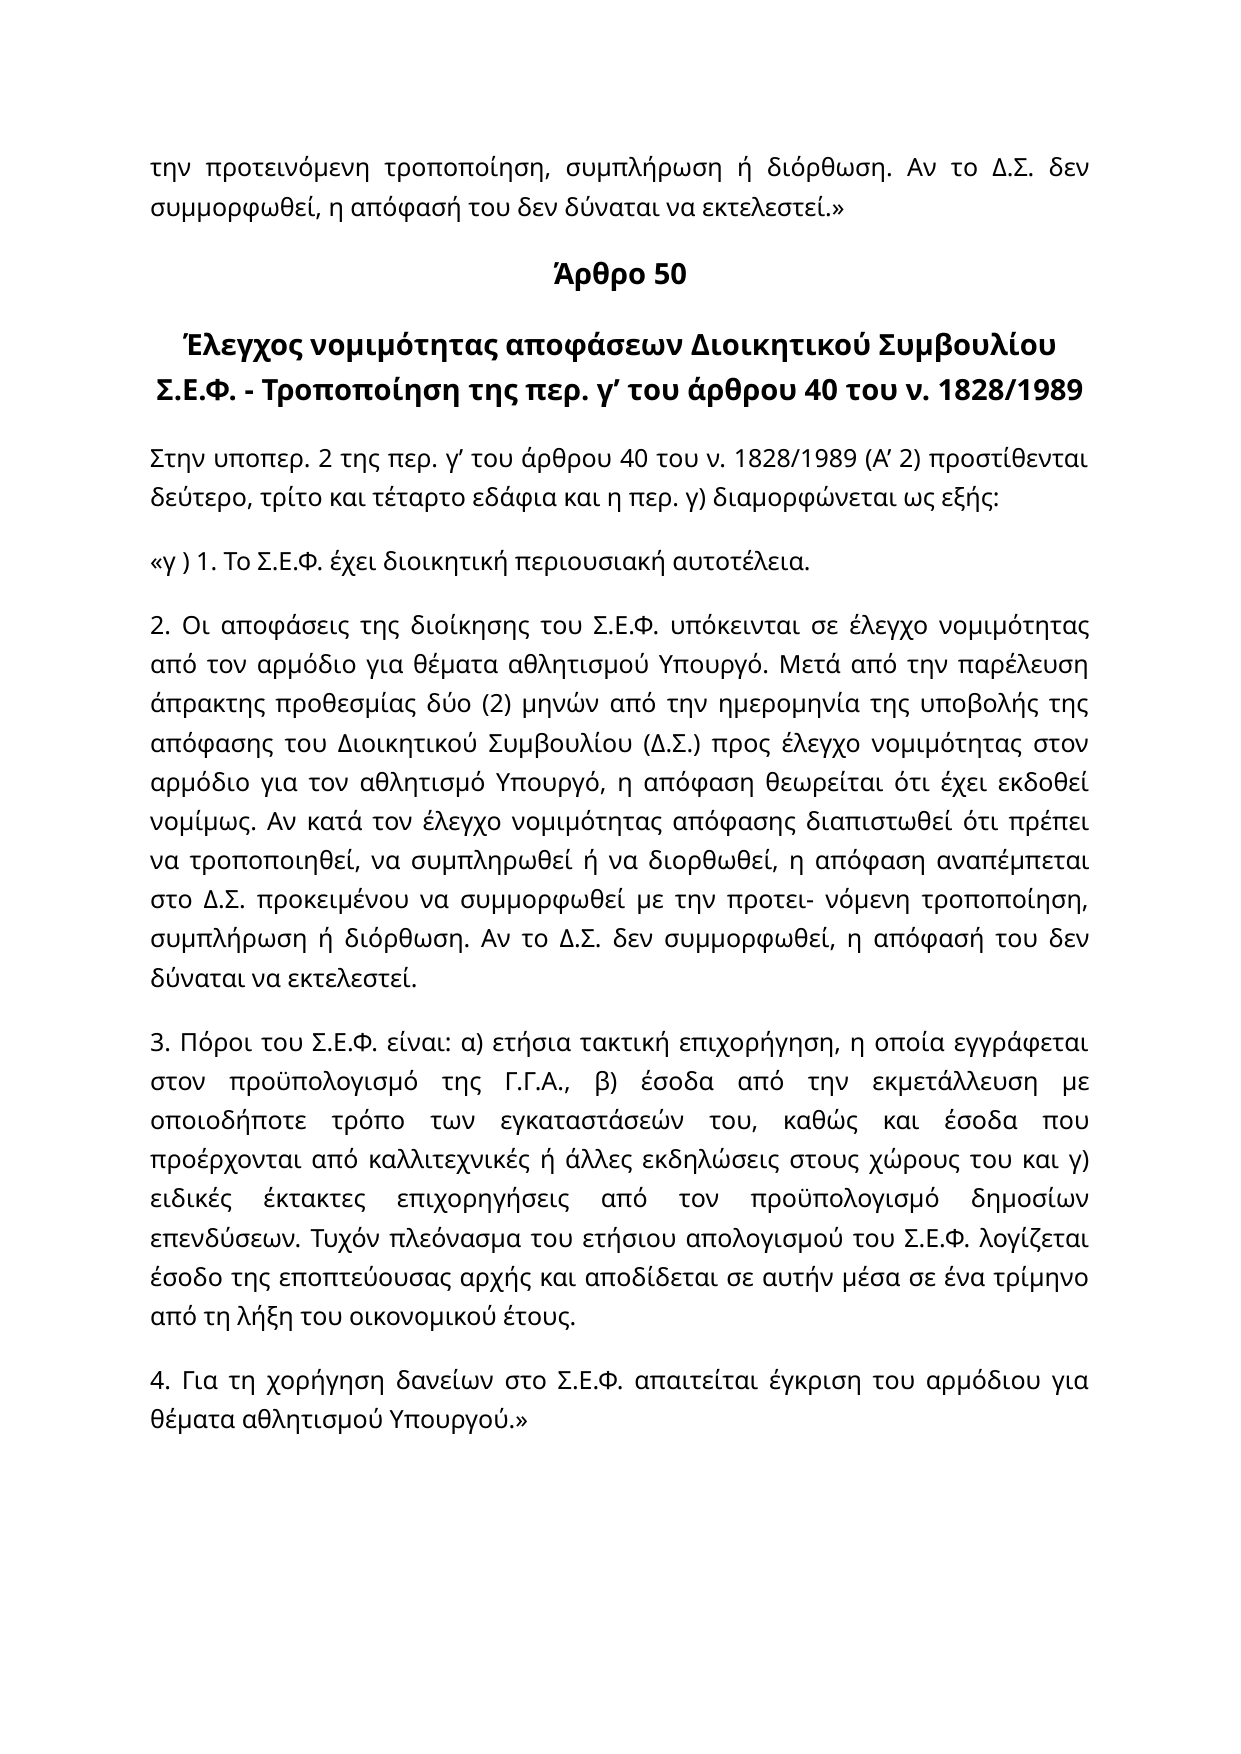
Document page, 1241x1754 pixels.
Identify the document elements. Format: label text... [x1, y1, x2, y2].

text 4. Για τη χορήγηση δανείων στο Σ.Ε.Φ. απαιτείται έγκριση του αρμόδιου για θέματα αθλητισμού Υπουργού.» [150, 1363, 1090, 1436]
text Στην υποπερ. 2 της περ. γ’ του άρθρου 40 του ν. 1828/1989 (Α’ 2) προστίθενται δεύτερο, τρίτο και τέταρτο εδάφια και η περ. γ) διαμορφώνεται ως εξής: [150, 440, 1090, 513]
text 2. Οι αποφάσεις της διοίκησης του Σ.Ε.Φ. υπόκεινται σε έλεγχο νομιμότητας από τον αρμόδιο για θέματα αθλητισμού Υπουργό. Μετά από την παρέλευση άπρακτης προθεσμίας δύο (2) μηνών από την ημερομηνία της υποβολής της απόφασης του Διοικητικού Συμβουλίου (Δ.Σ.) προς έλεγχο νομιμότητας στον αρμόδιο για τον αθλητισμό Υπουργό, η απόφαση θεωρείται ότι έχει εκδοθεί νομίμως. Αν κατά τον έλεγχο νομιμότητας απόφασης διαπιστωθεί ότι πρέπει να τροποποιηθεί, να συμπληρωθεί ή να διορθωθεί, η απόφαση αναπέμπεται στο Δ.Σ. προκειμένου να συμμορφωθεί με την προτει- νόμενη τροποποίηση, συμπλήρωση ή διόρθωση. Αν το Δ.Σ. δεν συμμορφωθεί, η απόφασή του δεν δύναται να εκτελεστεί. [150, 608, 1090, 994]
subtitle Έλεγχος νομιμότητας αποφάσεων Διοικητικού Συμβουλίου Σ.Ε.Φ. - Τροποποίηση της περ. γ’ του άρθρου 40 του ν. 1828/1989 [150, 324, 1090, 409]
text 3. Πόροι του Σ.Ε.Φ. είναι: α) ετήσια τακτική επιχορήγηση, η οποία εγγράφεται στον προϋπολογισμό της Γ.Γ.Α., β) έσοδα από την εκμετάλλευση με οποιοδήποτε τρόπο των εγκαταστάσεών του, καθώς και έσοδα που προέρχονται από καλλιτεχνικές ή άλλες εκδηλώσεις στους χώρους του και γ) ειδικές έκτακτες επιχορηγήσεις από τον προϋπολογισμό δημοσίων επενδύσεων. Τυχόν πλεόνασμα του ετήσιου απολογισμού του Σ.Ε.Φ. λογίζεται έσοδο της εποπτεύουσας αρχής και αποδίδεται σε αυτήν μέσα σε ένα τρίμηνο από τη λήξη του οικονομικού έτους. [150, 1024, 1090, 1333]
text την προτεινόμενη τροποποίηση, συμπλήρωση ή διόρθωση. Αν το Δ.Σ. δεν συμμορφωθεί, η απόφασή του δεν δύναται να εκτελεστεί.» [150, 150, 1090, 223]
text «γ ) 1. Το Σ.Ε.Φ. έχει διοικητική περιουσιακή αυτοτέλεια. [150, 543, 1090, 578]
subtitle Άρθρο 50 [150, 253, 1090, 293]
